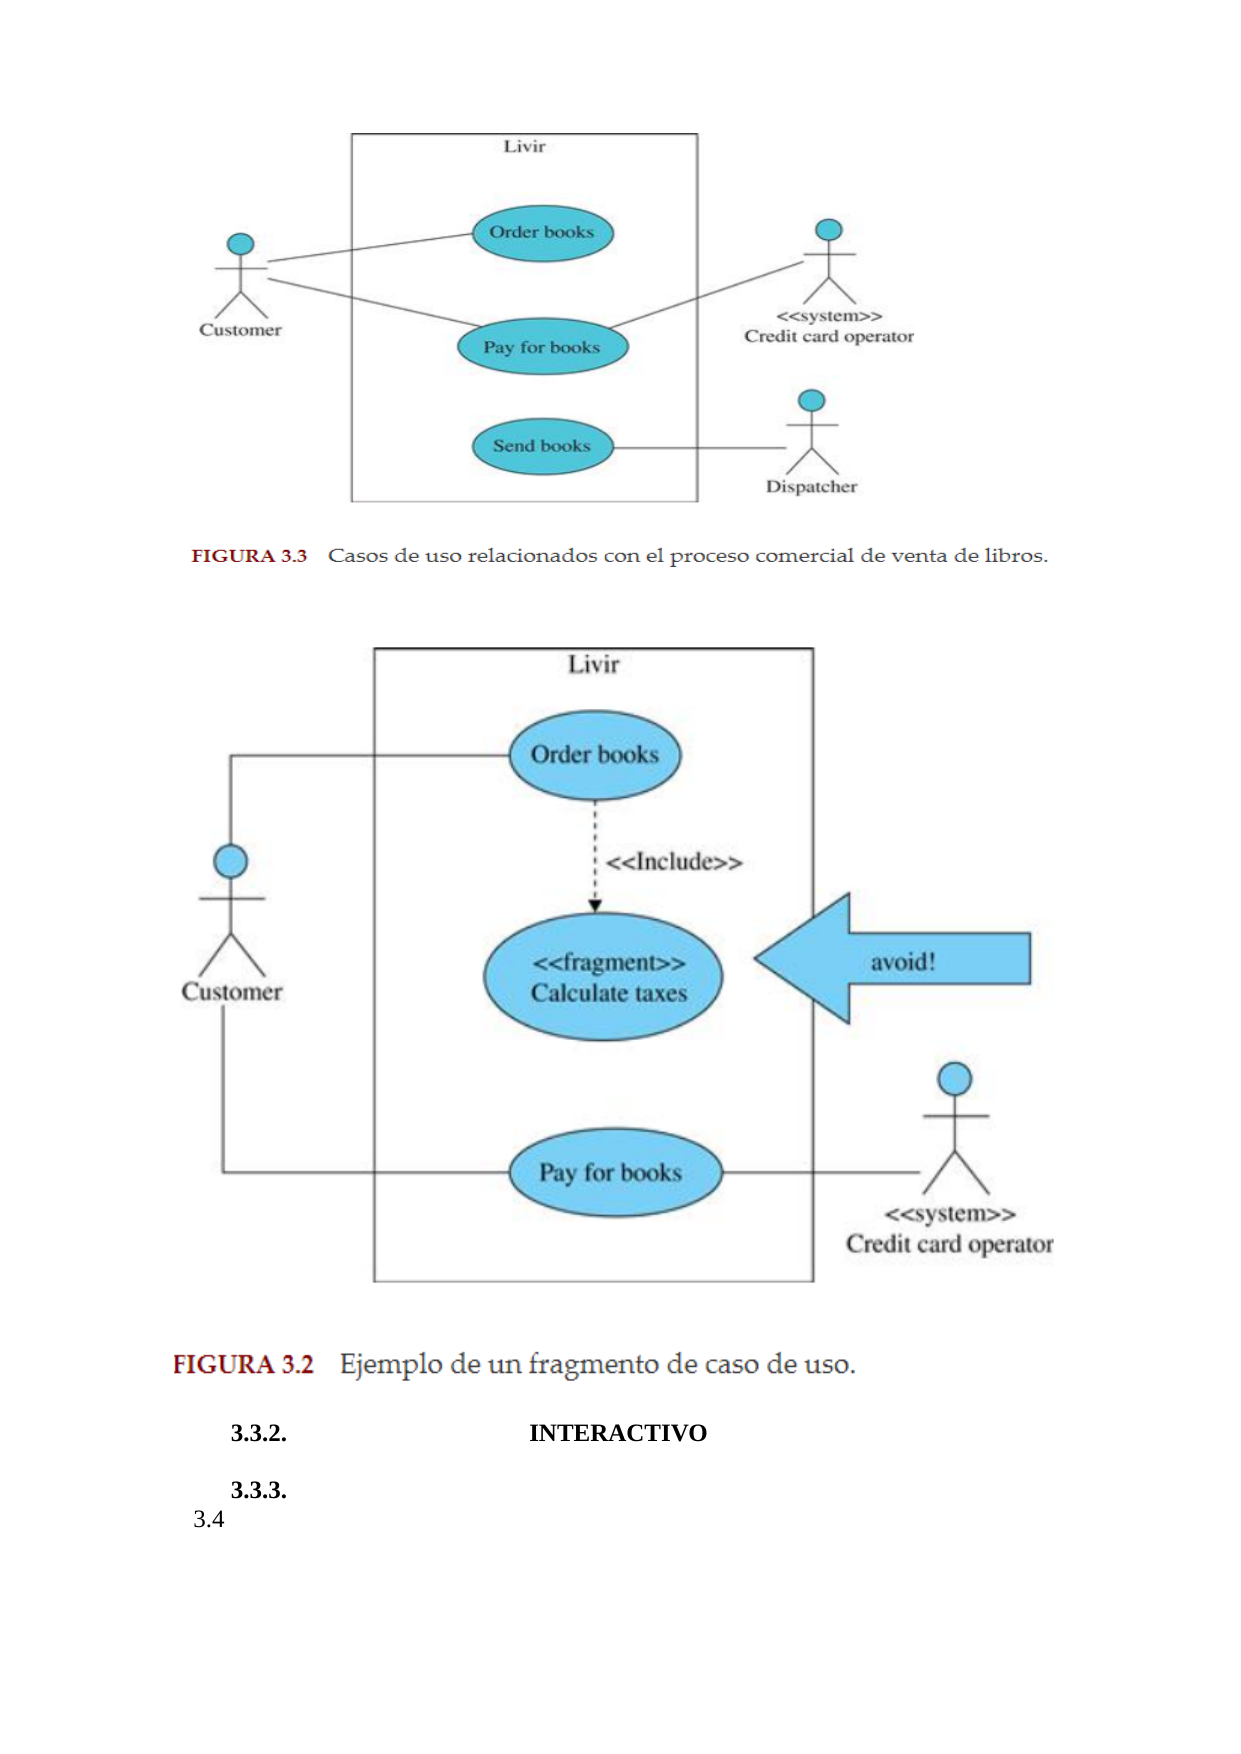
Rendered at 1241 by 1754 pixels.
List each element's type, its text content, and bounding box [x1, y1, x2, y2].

picture [177, 118, 1063, 572]
list INTERACTIVO [231, 1418, 1122, 1447]
picture [174, 628, 1066, 1390]
